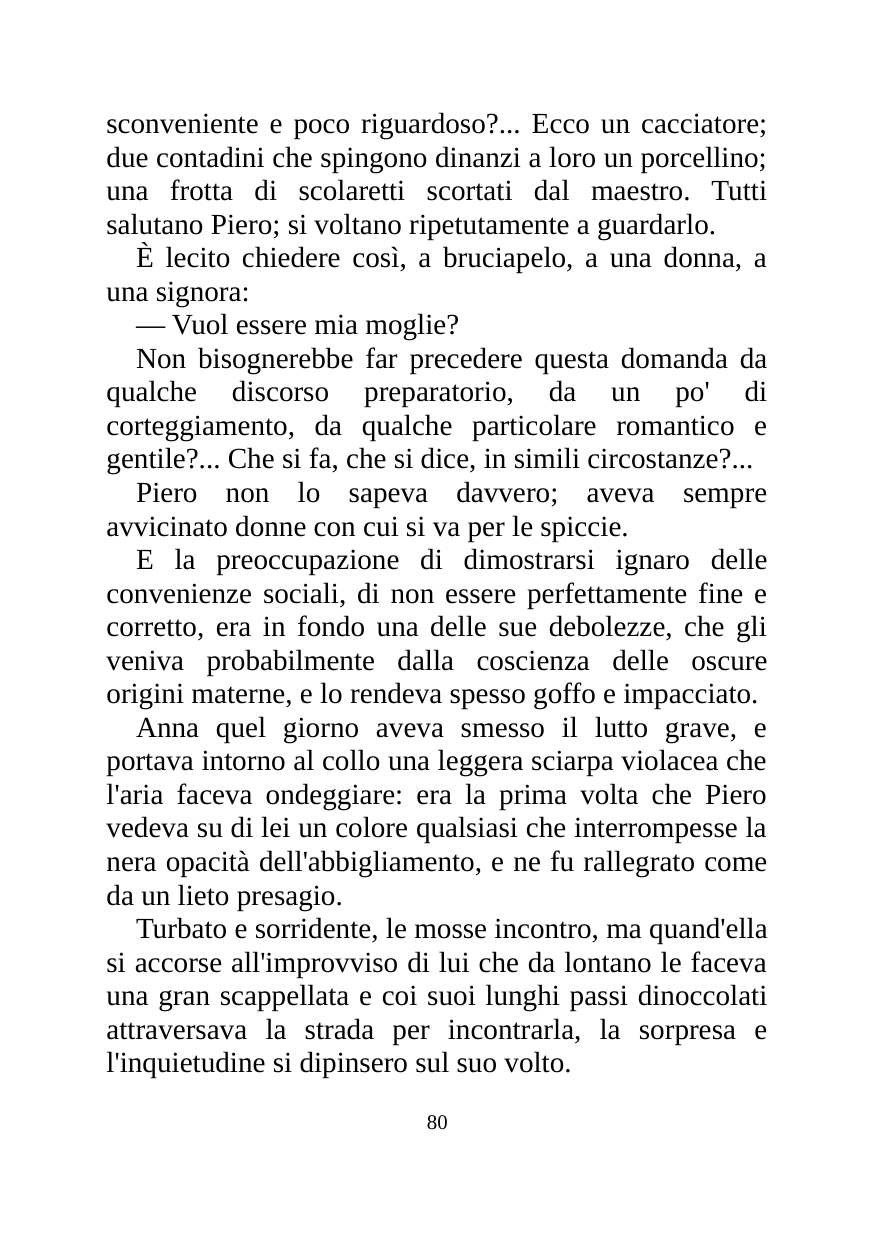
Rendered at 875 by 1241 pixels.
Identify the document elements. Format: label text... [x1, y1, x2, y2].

text E la preoccupazione di dimostrarsi ignaro delle convenienze sociali, di non essere perfettamente fine e corretto, era in fondo una delle sue debolezze, che gli veniva probabilmente dalla coscienza delle oscure origini materne, e lo rendeva spesso goffo e impacciato. [106, 542, 768, 710]
text — Vuol essere mia moglie? [106, 307, 768, 341]
text Non bisognerebbe far precedere questa domanda da qualche discorso preparatorio, da un po' di corteggiamento, da qualche particolare romantico e gentile?... Che si fa, che si dice, in simili circostanze?... [106, 341, 768, 475]
text Anna quel giorno aveva smesso il lutto grave, e portava intorno al collo una leggera sciarpa violacea che l'aria faceva ondeggiare: era la prima volta che Piero vedeva su di lei un colore qualsiasi che interrompesse la nera opacità dell'abbigliamento, e ne fu rallegrato come da un lieto presagio. [106, 710, 768, 911]
text sconveniente e poco riguardoso?... Ecco un cacciatore; due contadini che spingono dinanzi a loro un porcellino; una frotta di scolaretti scortati dal maestro. Tutti salutano Piero; si voltano ripetutamente a guardarlo. [106, 106, 768, 240]
text Turbato e sorridente, le mosse incontro, ma quand'ella si accorse all'improvviso di lui che da lontano le faceva una gran scappellata e coi suoi lunghi passi dinoccolati attraversava la strada per incontrarla, la sorpresa e l'inquietudine si dipinsero sul suo volto. [106, 911, 768, 1079]
text È lecito chiedere così, a bruciapelo, a una donna, a una signora: [106, 240, 768, 307]
text Piero non lo sapeva davvero; aveva sempre avvicinato donne con cui si va per le spiccie. [106, 475, 768, 542]
